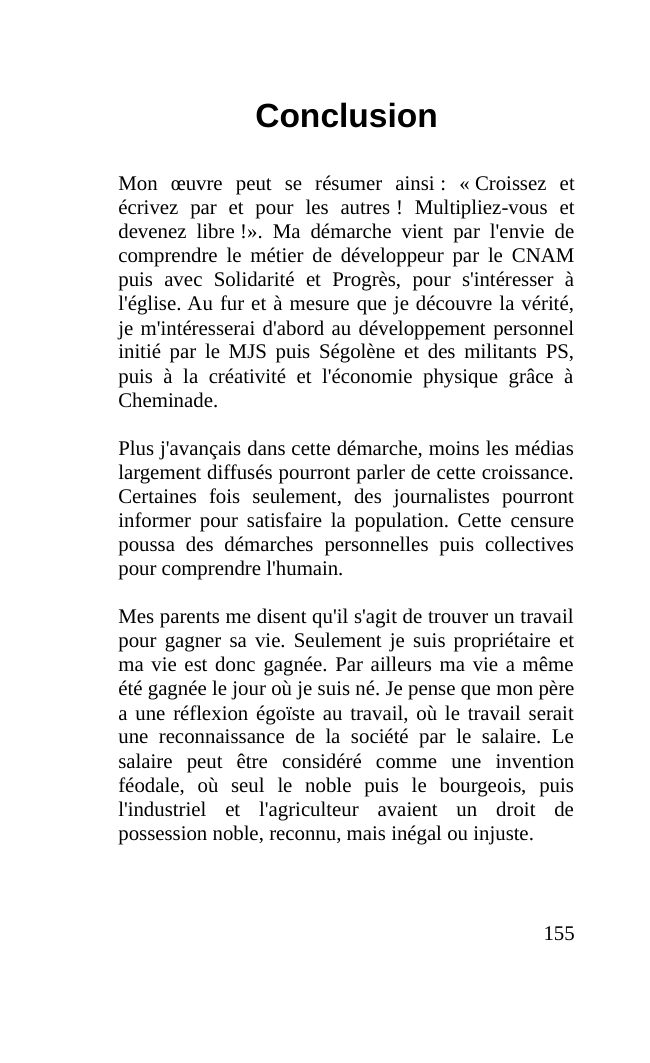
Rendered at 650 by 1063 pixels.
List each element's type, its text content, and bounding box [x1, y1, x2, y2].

subtitle Conclusion [118, 96, 574, 134]
text Mon œuvre peut se résumer ainsi : « Croissez et écrivez par et pour les autres ! Multipliez-vous et devenez libre !». Ma démarche vient par l'envie de comprendre le métier de développeur par le CNAM puis avec Solidarité et Progrès, pour s'intéresser à l'église. Au fur et à mesure que je découvre la vérité, je m'intéresserai d'abord au développement personnel initié par le MJS puis Ségolène et des militants PS, puis à la créativité et l'économie physique grâce à Cheminade. [118, 171, 574, 412]
text Plus j'avançais dans cette démarche, moins les médias largement diffusés pourront parler de cette croissance. Certaines fois seulement, des journalistes pourront informer pour satisfaire la population. Cette censure poussa des démarches personnelles puis collectives pour comprendre l'humain. [118, 436, 574, 580]
text Mes parents me disent qu'il s'agit de trouver un travail pour gagner sa vie. Seulement je suis propriétaire et ma vie est donc gagnée. Par ailleurs ma vie a même été gagnée le jour où je suis né. Je pense que mon père a une réflexion égoïste au travail, où le travail serait une reconnaissance de la société par le salaire. Le salaire peut être considéré comme une invention féodale, où seul le noble puis le bourgeois, puis l'industriel et l'agriculteur avaient un droit de possession noble, reconnu, mais inégal ou injuste. [118, 604, 574, 845]
